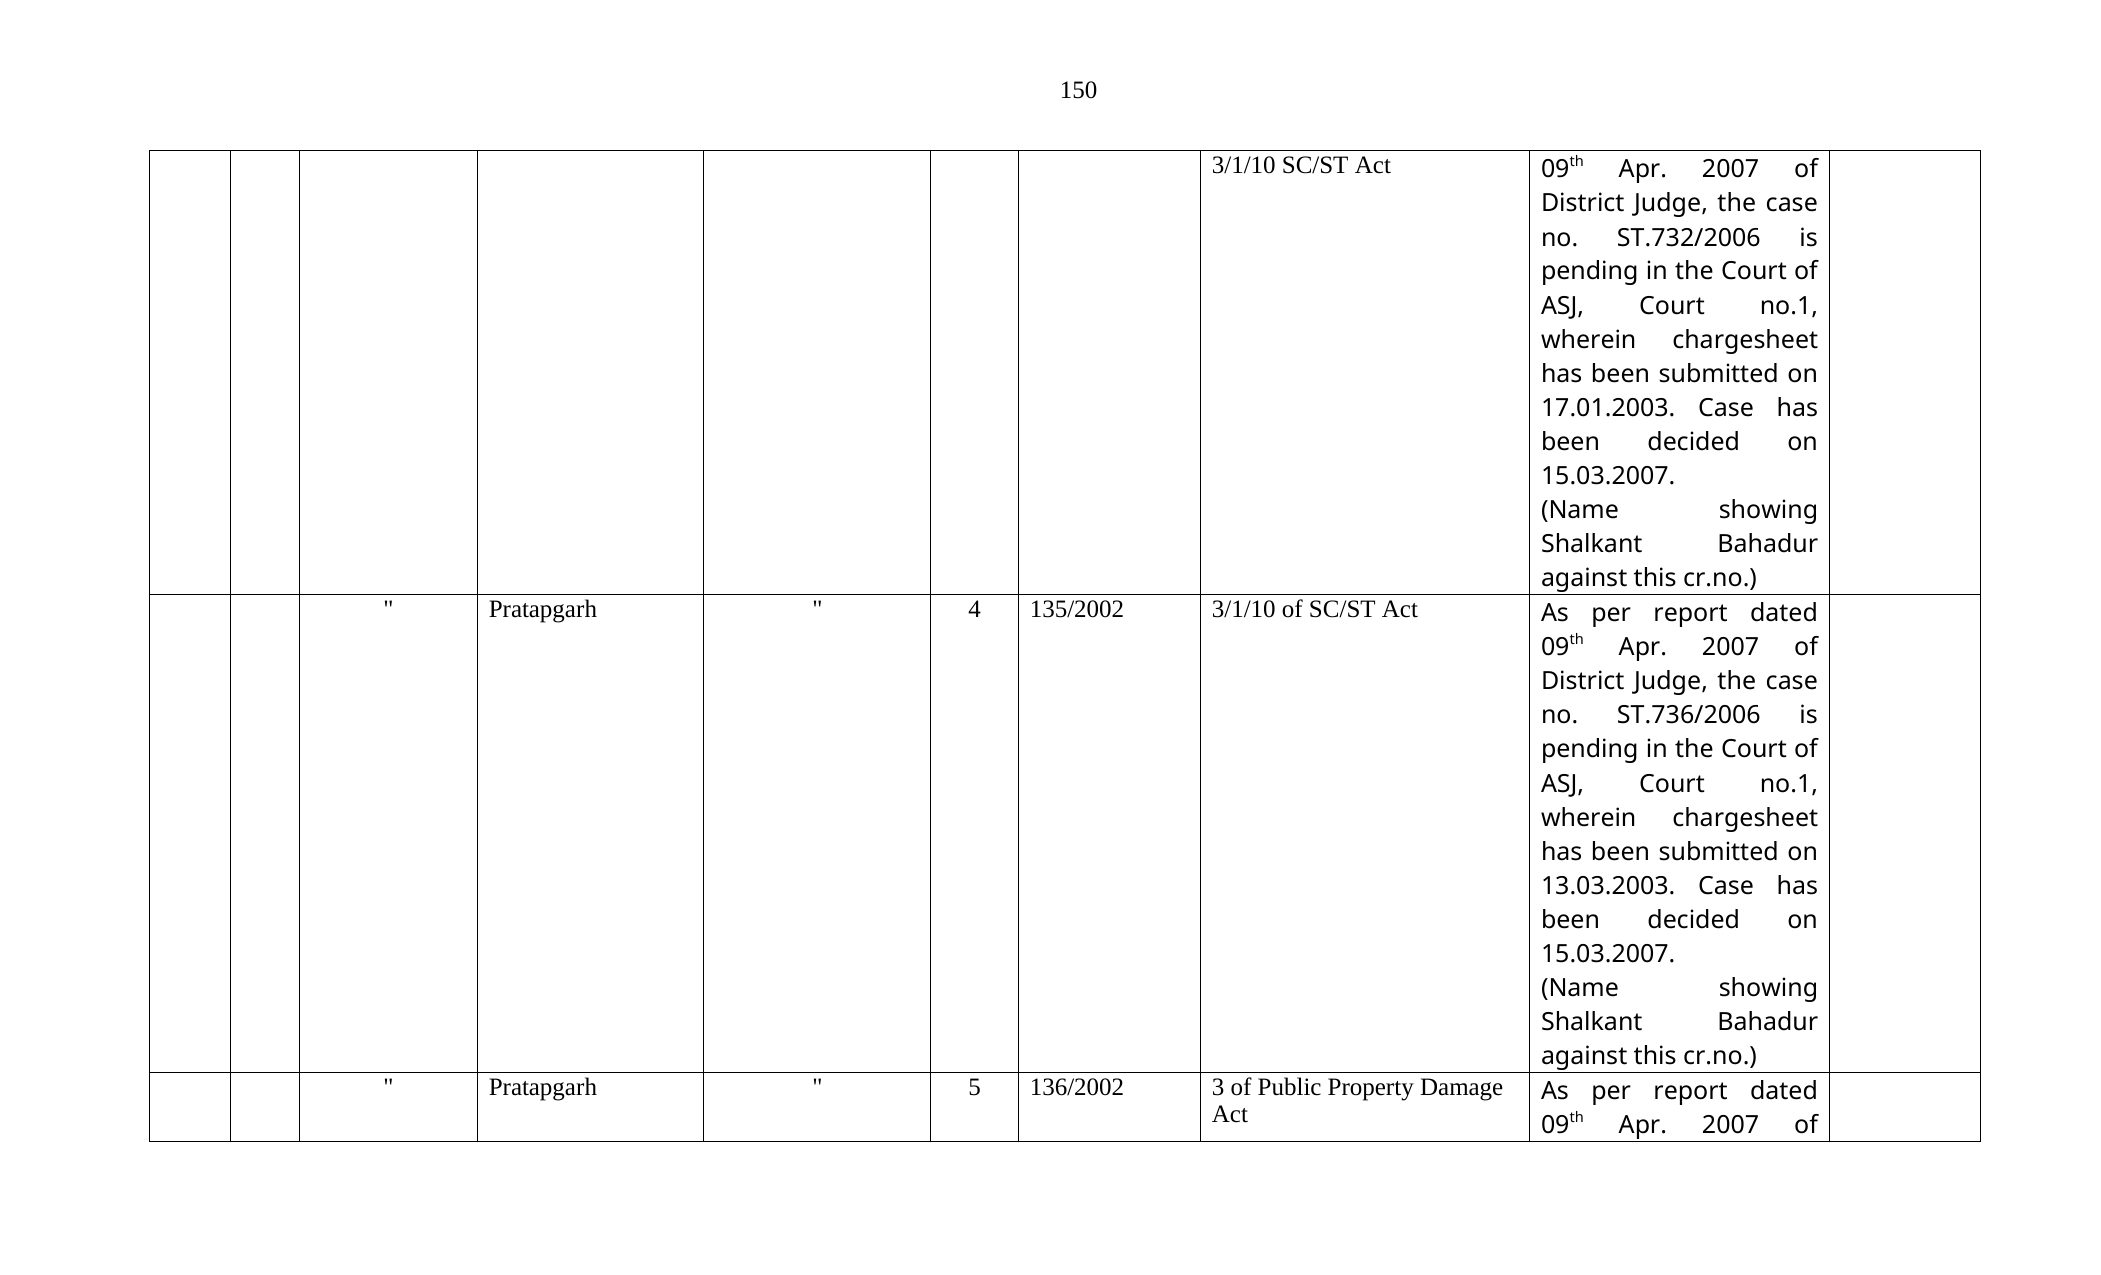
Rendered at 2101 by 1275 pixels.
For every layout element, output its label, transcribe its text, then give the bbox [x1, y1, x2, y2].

table_cell " [300, 595, 477, 1072]
table_cell " [300, 1073, 477, 1141]
table_cell [231, 1073, 299, 1141]
table_cell [931, 151, 1018, 594]
table_cell " [704, 1073, 930, 1141]
table_cell [150, 151, 230, 594]
table_cell 135/2002 [1019, 595, 1200, 1072]
table_cell As per report dated 09th Apr. 2007 of District Judge, the case no. ST.736/2006 is pending in the Court of ASJ, Court no.1, wherein chargesheet has been submitted on 13.03.2003. Case has been decided on 15.03.2007. (Name showing Shalkant Bahadur against this cr.no.) [1530, 595, 1829, 1072]
table_cell [1830, 595, 1980, 1072]
table_cell [150, 1073, 230, 1141]
table_cell 3/1/10 of SC/ST Act [1201, 595, 1529, 1072]
table_cell 09th Apr. 2007 of District Judge, the case no. ST.732/2006 is pending in the Court of ASJ, Court no.1, wherein chargesheet has been submitted on 17.01.2003. Case has been decided on 15.03.2007. (Name showing Shalkant Bahadur against this cr.no.) [1530, 151, 1829, 594]
table_cell [478, 151, 703, 594]
table_cell Pratapgarh [478, 595, 703, 1072]
table_cell " [704, 595, 930, 1072]
table_cell 4 [931, 595, 1018, 1072]
table_cell [704, 151, 930, 594]
table_cell As per report dated 09th Apr. 2007 of [1530, 1073, 1829, 1141]
table_cell Pratapgarh [478, 1073, 703, 1141]
table_cell 3 of Public Property Damage Act [1201, 1073, 1529, 1141]
table_cell 3/1/10 SC/ST Act [1201, 151, 1529, 594]
table_cell 136/2002 [1019, 1073, 1200, 1141]
table_cell [150, 595, 230, 1072]
table_cell [1830, 151, 1980, 594]
table_cell 5 [931, 1073, 1018, 1141]
table_cell [1830, 1073, 1980, 1141]
table_cell [231, 595, 299, 1072]
table_cell [1019, 151, 1200, 594]
table_cell [231, 151, 299, 594]
table_cell [300, 151, 477, 594]
